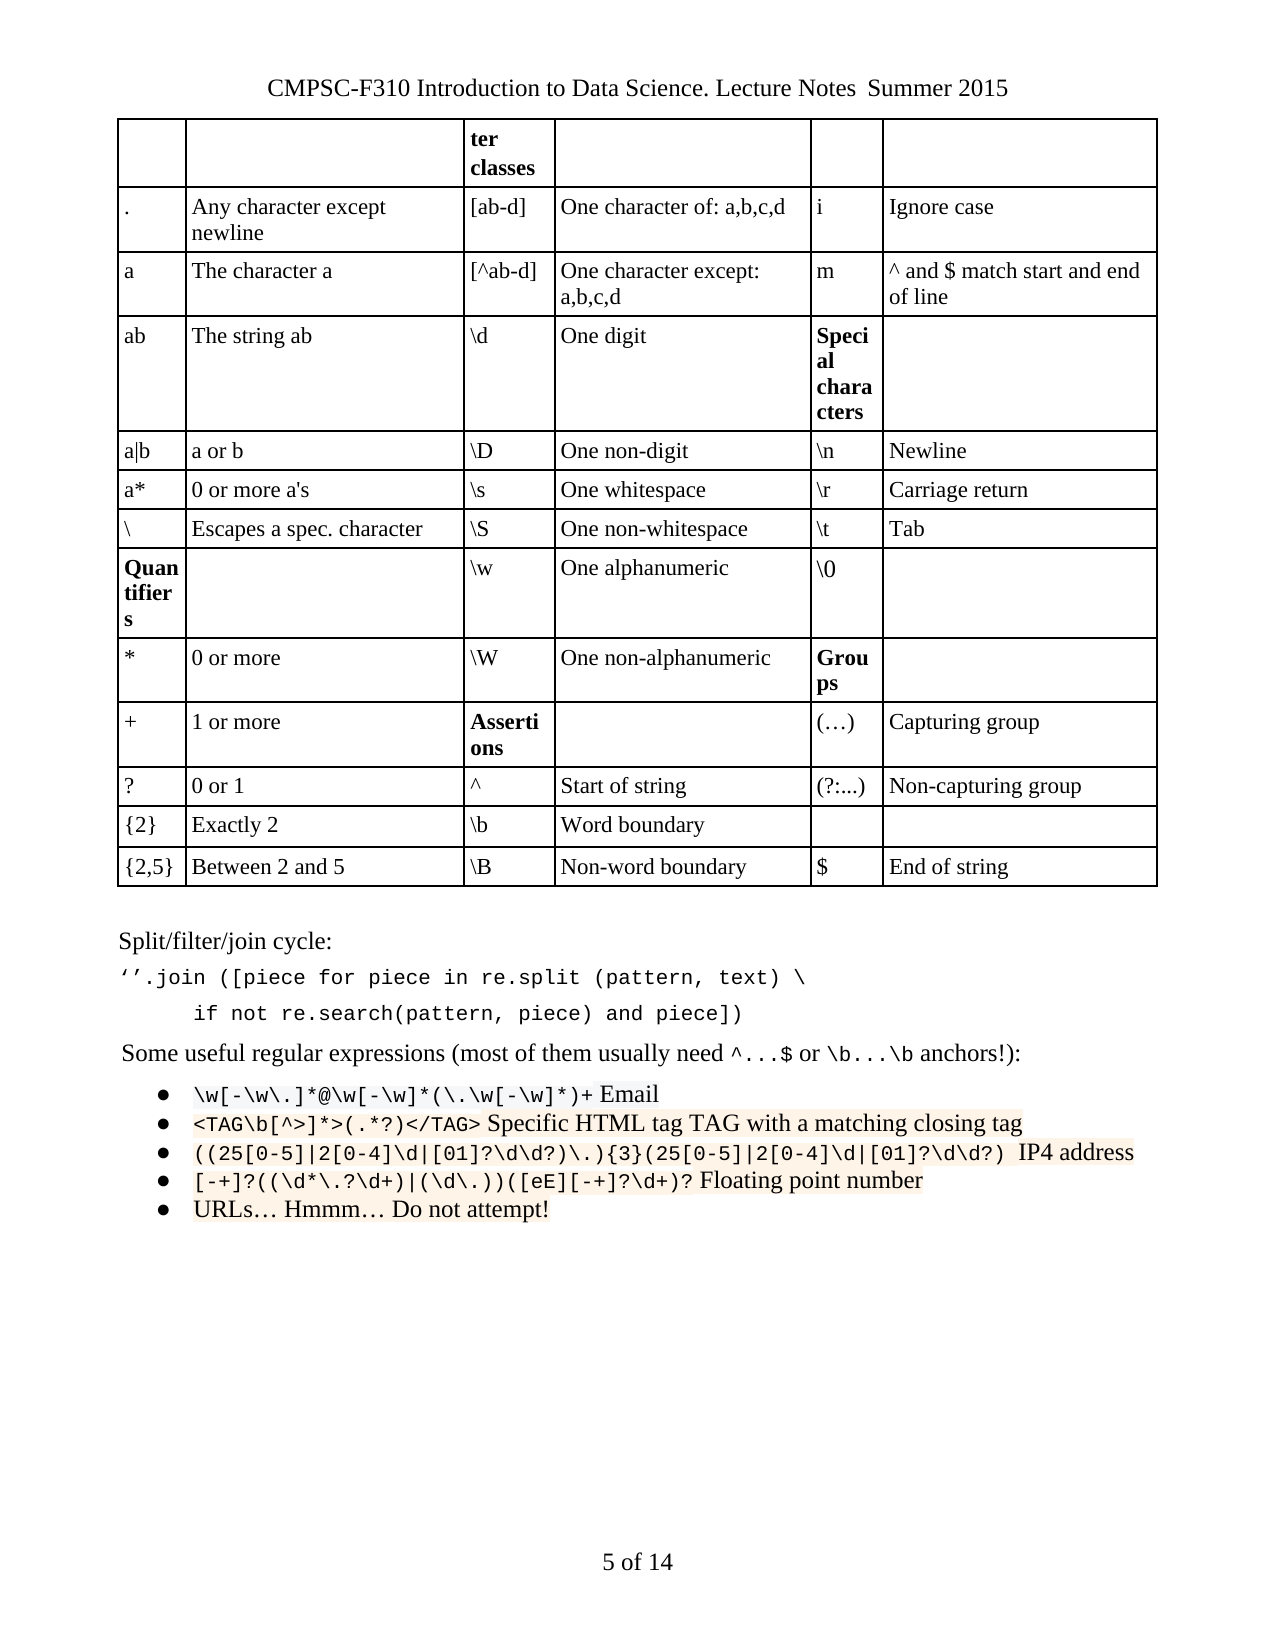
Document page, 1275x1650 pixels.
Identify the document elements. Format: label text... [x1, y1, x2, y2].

table_cell Exactly 2 [187, 807, 463, 846]
table_cell ^ [465, 768, 554, 804]
table_cell \S [465, 510, 554, 547]
table_header [556, 120, 810, 186]
list [-+]?((\d*\.?\d+)|(\d\.))([eE][-+]?\d+)? Floating point number [156, 1166, 1157, 1195]
table_cell (?:...) [812, 768, 882, 804]
table_cell 0 or 1 [187, 768, 463, 804]
table_cell a or b [187, 432, 463, 469]
table_cell Newline [884, 432, 1156, 469]
table_cell Word boundary [556, 807, 810, 846]
table_header [119, 120, 185, 186]
table_cell 0 or more a's [187, 471, 463, 508]
table_cell Capturing group [884, 703, 1156, 766]
table_cell \D [465, 432, 554, 469]
table_cell i [812, 188, 882, 251]
list ((25[0-5]|2[0-4]\d|[01]?\d\d?)\.){3}(25[0-5]|2[0-4]\d|[01]?\d\d?) IP4 address [156, 1138, 1157, 1166]
table_cell End of string [884, 848, 1156, 885]
text Some useful regular expressions (most of them usually need ^...$ or \b...\b anchors!): [118, 1039, 1157, 1068]
table_cell [884, 549, 1156, 637]
table_cell Tab [884, 510, 1156, 547]
table_cell One digit [556, 317, 810, 430]
table_cell Special characters [812, 317, 882, 430]
list <TAG\b[^>]*>(.*?)</TAG> Specific HTML tag TAG with a matching closing tag [156, 1109, 1157, 1138]
table_cell . [119, 188, 185, 251]
table_cell 1 or more [187, 703, 463, 766]
table_header [812, 120, 882, 186]
table_cell Non-word boundary [556, 848, 810, 885]
table_cell \r [812, 471, 882, 508]
table_cell [556, 703, 810, 766]
table_cell a* [119, 471, 185, 508]
list URLs… Hmmm… Do not attempt! [156, 1195, 1157, 1222]
table_cell \n [812, 432, 882, 469]
table_header [187, 120, 463, 186]
table_cell ^ and $ match start and end of line [884, 253, 1156, 315]
table_cell The string ab [187, 317, 463, 430]
table_cell Escapes a spec. character [187, 510, 463, 547]
table_cell ab [119, 317, 185, 430]
table_cell Groups [812, 639, 882, 701]
table_header [884, 120, 1156, 186]
text ‘’.join ([piece for piece in re.split (pattern, text) \ [118, 967, 1157, 991]
table_cell + [119, 703, 185, 766]
table_cell Between 2 and 5 [187, 848, 463, 885]
table_cell Quantifiers [119, 549, 185, 637]
table_cell 0 or more [187, 639, 463, 701]
table_cell (…) [812, 703, 882, 766]
table_cell Ignore case [884, 188, 1156, 251]
table_cell One non-whitespace [556, 510, 810, 547]
table_cell ? [119, 768, 185, 804]
table_cell One alphanumeric [556, 549, 810, 637]
table_cell Assertions [465, 703, 554, 766]
table_cell $ [812, 848, 882, 885]
table_cell The character a [187, 253, 463, 315]
table_cell [884, 807, 1156, 846]
table_cell \d [465, 317, 554, 430]
table_cell Non-capturing group [884, 768, 1156, 804]
table_cell [ab-d] [465, 188, 554, 251]
table_cell * [119, 639, 185, 701]
table_cell [187, 549, 463, 637]
table_cell {2,5} [119, 848, 185, 885]
table_cell \ [119, 510, 185, 547]
table_cell One character except: a,b,c,d [556, 253, 810, 315]
table_cell \0 [812, 549, 882, 637]
table_cell a [119, 253, 185, 315]
list \w[-\w\.]*@\w[-\w]*(\.\w[-\w]*)+ Email [156, 1081, 1157, 1109]
table_cell \t [812, 510, 882, 547]
table_cell One non-digit [556, 432, 810, 469]
table_cell One whitespace [556, 471, 810, 508]
table_cell m [812, 253, 882, 315]
table_cell [884, 317, 1156, 430]
text Split/filter/join cycle: [118, 927, 1157, 955]
table_cell Any character except newline [187, 188, 463, 251]
table_cell a|b [119, 432, 185, 469]
table_cell {2} [119, 807, 185, 846]
table_cell One character of: a,b,c,d [556, 188, 810, 251]
table_cell Carriage return [884, 471, 1156, 508]
text if not re.search(pattern, piece) and piece]) [118, 1003, 1157, 1027]
table_cell \W [465, 639, 554, 701]
table_cell \B [465, 848, 554, 885]
table_cell \s [465, 471, 554, 508]
table_cell [812, 807, 882, 846]
table_cell [884, 639, 1156, 701]
table_cell Start of string [556, 768, 810, 804]
table_cell [^ab-d] [465, 253, 554, 315]
table_cell \b [465, 807, 554, 846]
table_cell \w [465, 549, 554, 637]
table_cell One non-alphanumeric [556, 639, 810, 701]
table_header ter classes [465, 120, 554, 186]
